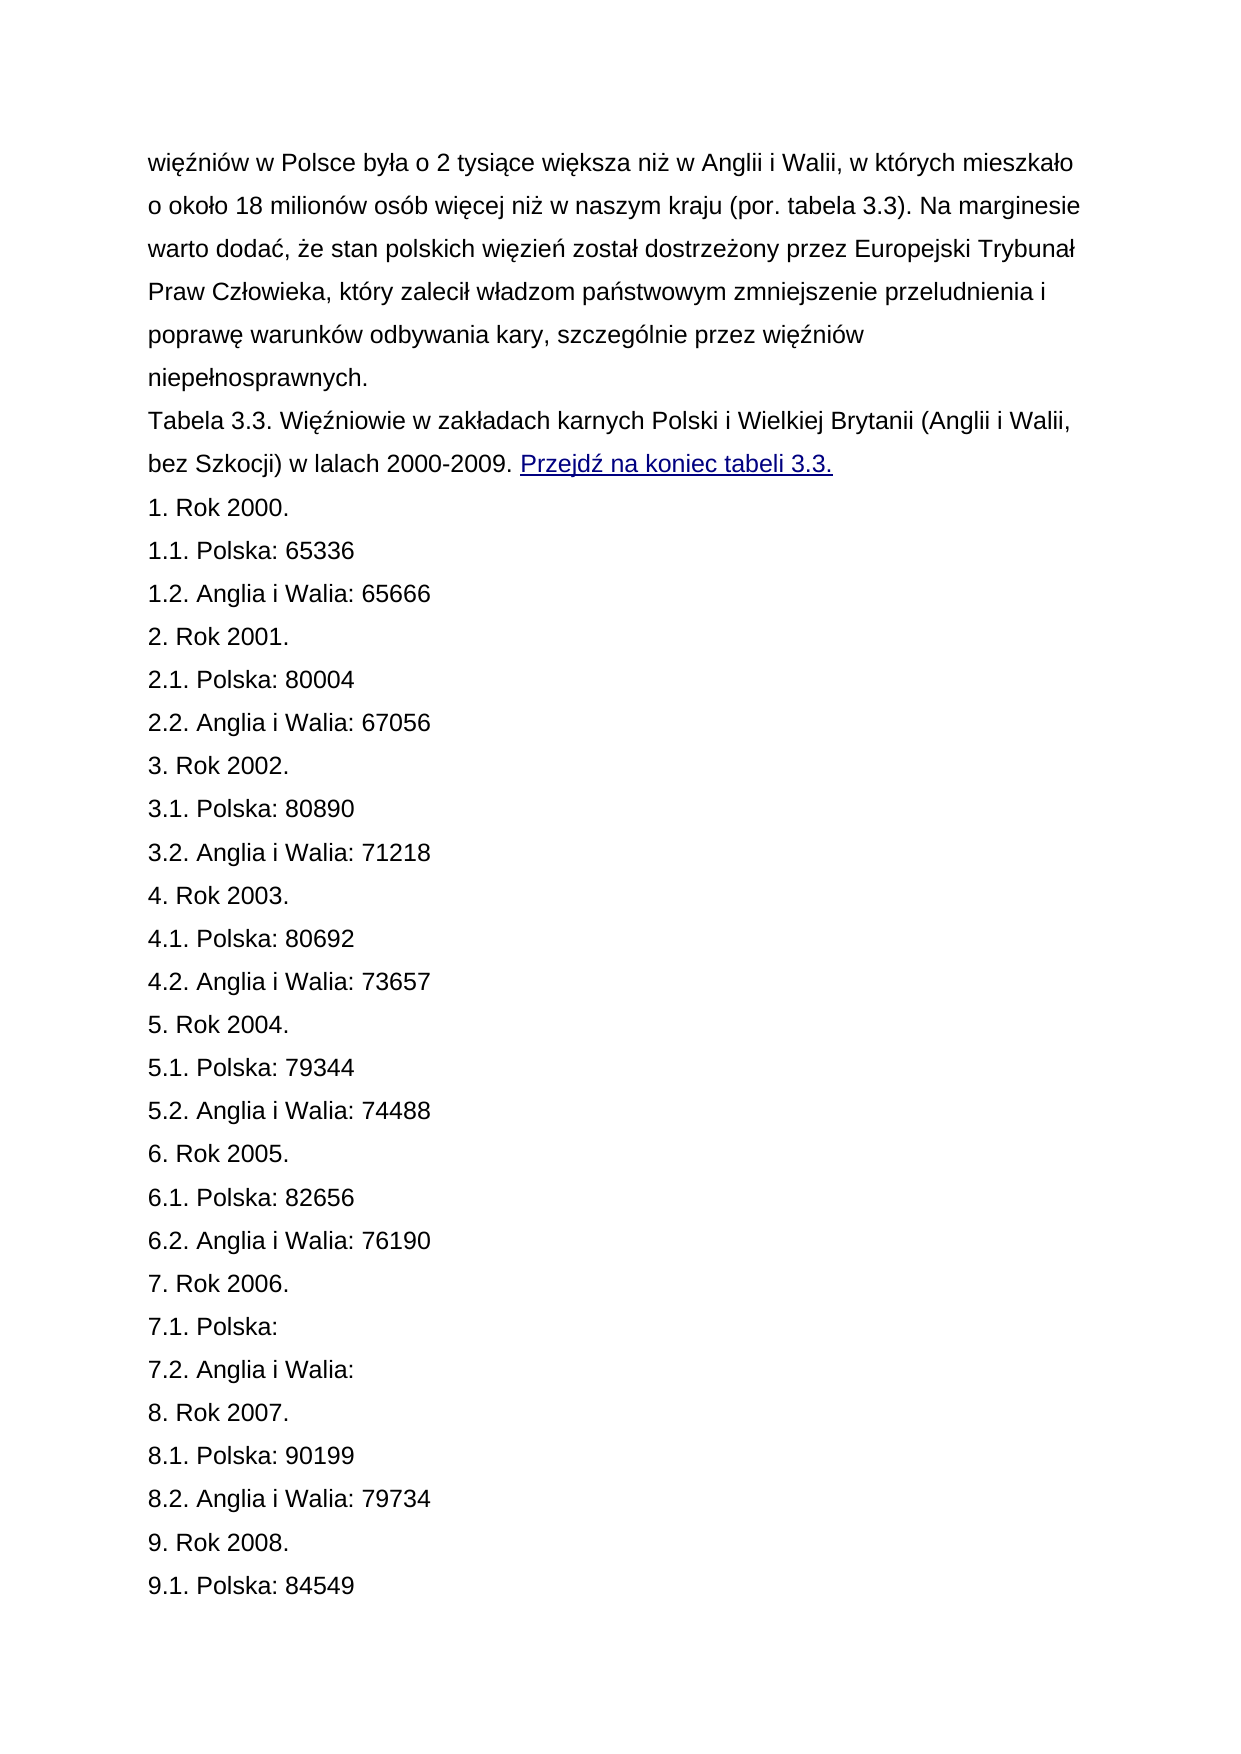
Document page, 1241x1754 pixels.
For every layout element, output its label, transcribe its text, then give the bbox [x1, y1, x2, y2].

text 5.2. Anglia i Walia: 74488 [148, 1096, 1093, 1125]
text 1. Rok 2000. [148, 493, 1093, 521]
text 6.2. Anglia i Walia: 76190 [148, 1226, 1093, 1254]
text 5.1. Polska: 79344 [148, 1053, 1093, 1082]
text 4. Rok 2003. [148, 881, 1093, 909]
text 7.2. Anglia i Walia: [148, 1355, 1093, 1384]
text 2. Rok 2001. [148, 622, 1093, 651]
text 3.2. Anglia i Walia: 71218 [148, 838, 1093, 866]
text 4.2. Anglia i Walia: 73657 [148, 967, 1093, 996]
text 6. Rok 2005. [148, 1139, 1093, 1168]
text 5. Rok 2004. [148, 1010, 1093, 1039]
text 7. Rok 2006. [148, 1269, 1093, 1298]
text 8.2. Anglia i Walia: 79734 [148, 1484, 1093, 1513]
text 4.1. Polska: 80692 [148, 924, 1093, 953]
text 2.2. Anglia i Walia: 67056 [148, 708, 1093, 737]
text 3.1. Polska: 80890 [148, 794, 1093, 823]
text 2.1. Polska: 80004 [148, 665, 1093, 694]
text 1.2. Anglia i Walia: 65666 [148, 579, 1093, 608]
text Tabela 3.3. Więźniowie w zakładach karnych Polski i Wielkiej Brytanii (Anglii i Walii, bez Szkocji) w lalach 2000-2009. Przejdź na koniec tabeli 3.3. [148, 406, 1093, 478]
text więźniów w Polsce była o 2 tysiące większa niż w Anglii i Walii, w których mieszkało o około 18 milionów osób więcej niż w naszym kraju (por. tabela 3.3). Na marginesie warto dodać, że stan polskich więzień został dostrzeżony przez Europejski Trybunał Praw Człowieka, który zalecił władzom państwowym zmniejszenie przeludnienia i poprawę warunków odbywania kary, szczególnie przez więźniów niepełnosprawnych. [148, 148, 1093, 392]
text 1.1. Polska: 65336 [148, 536, 1093, 564]
text 7.1. Polska: [148, 1312, 1093, 1341]
text 9. Rok 2008. [148, 1528, 1093, 1556]
text 9.1. Polska: 84549 [148, 1571, 1093, 1599]
text 8.1. Polska: 90199 [148, 1441, 1093, 1470]
text 3. Rok 2002. [148, 751, 1093, 780]
text 8. Rok 2007. [148, 1398, 1093, 1427]
text 6.1. Polska: 82656 [148, 1183, 1093, 1211]
